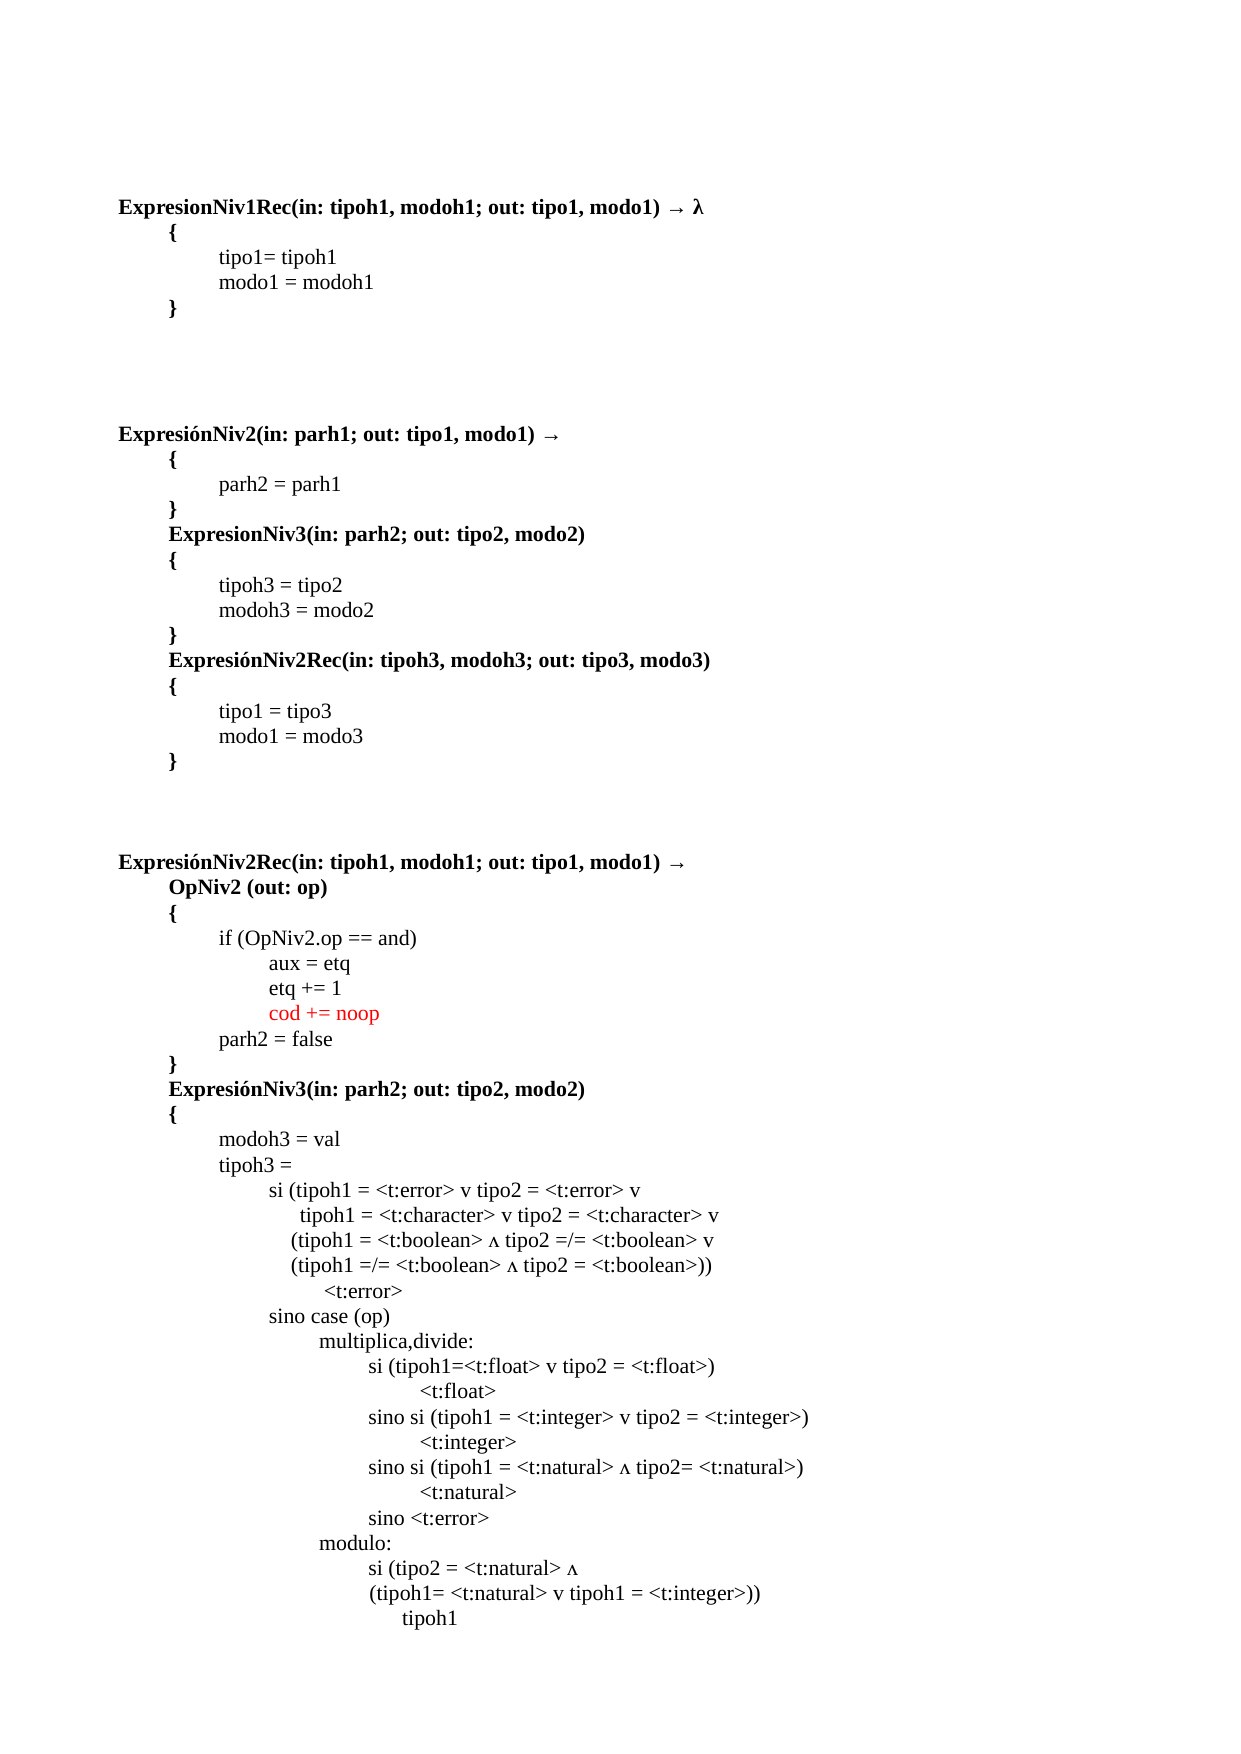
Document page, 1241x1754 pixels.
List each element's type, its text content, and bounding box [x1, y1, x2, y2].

text { [168, 547, 1122, 572]
text tipoh1 = <t:character> v tipo2 = <t:character> v [168, 1202, 1122, 1227]
text <t:float> [168, 1378, 1122, 1404]
text parh2 = false [168, 1026, 1122, 1051]
text sino si (tipoh1 = <t:natural> ᴧ tipo2= <t:natural>) [168, 1454, 1122, 1479]
text { [168, 219, 1122, 244]
text ExpresionNiv3(in: parh2; out: tipo2, modo2) [168, 521, 1122, 547]
text { [168, 899, 1122, 925]
text <t:integer> [168, 1429, 1122, 1454]
text modoh3 = val [168, 1126, 1122, 1152]
text aux = etq [168, 950, 1122, 975]
text modoh3 = modo2 [168, 597, 1122, 622]
text <t:natural> [168, 1479, 1122, 1504]
text etq += 1 [168, 975, 1122, 1000]
text sino <t:error> [168, 1504, 1122, 1530]
text } [168, 748, 1122, 773]
text tipoh3 = [168, 1152, 1122, 1177]
text tipoh1 [168, 1605, 1122, 1631]
text { [168, 446, 1122, 471]
text sino case (op) [168, 1303, 1122, 1328]
text (tipoh1= <t:natural> v tipoh1 = <t:integer>)) [168, 1580, 1122, 1605]
text OpNiv2 (out: op) [118, 874, 1122, 899]
text si (tipo2 = <t:natural> ᴧ [168, 1555, 1122, 1580]
text si (tipoh1 = <t:error> v tipo2 = <t:error> v [168, 1177, 1122, 1202]
text if (OpNiv2.op == and) [168, 925, 1122, 950]
text { [168, 673, 1122, 698]
text } [168, 294, 1122, 320]
text tipo1= tipoh1 [168, 244, 1122, 269]
text tipoh3 = tipo2 [168, 572, 1122, 597]
text <t:error> [168, 1278, 1122, 1303]
text ExpresiónNiv2Rec(in: tipoh1, modoh1; out: tipo1, modo1) → [118, 849, 1122, 874]
text sino si (tipoh1 = <t:integer> v tipo2 = <t:integer>) [168, 1404, 1122, 1429]
text ExpresiónNiv2(in: parh1; out: tipo1, modo1) → [118, 421, 1122, 446]
text } [168, 1051, 1122, 1076]
text ExpresionNiv1Rec(in: tipoh1, modoh1; out: tipo1, modo1) → λ [118, 194, 1122, 219]
text (tipoh1 =/= <t:boolean> ᴧ tipo2 = <t:boolean>)) [168, 1252, 1122, 1278]
text ExpresiónNiv3(in: parh2; out: tipo2, modo2) [168, 1076, 1122, 1101]
text modo1 = modo3 [168, 723, 1122, 748]
text modo1 = modoh1 [168, 269, 1122, 294]
text { [168, 1101, 1122, 1126]
text multiplica,divide: [168, 1328, 1122, 1353]
text (tipoh1 = <t:boolean> ᴧ tipo2 =/= <t:boolean> v [168, 1227, 1122, 1252]
text ExpresiónNiv2Rec(in: tipoh3, modoh3; out: tipo3, modo3) [168, 647, 1122, 673]
text parh2 = parh1 [168, 471, 1122, 496]
text } [168, 496, 1122, 521]
text si (tipoh1=<t:float> v tipo2 = <t:float>) [168, 1353, 1122, 1378]
text } [168, 622, 1122, 647]
text cod += noop [168, 1000, 1122, 1026]
text modulo: [168, 1530, 1122, 1555]
text tipo1 = tipo3 [168, 698, 1122, 723]
